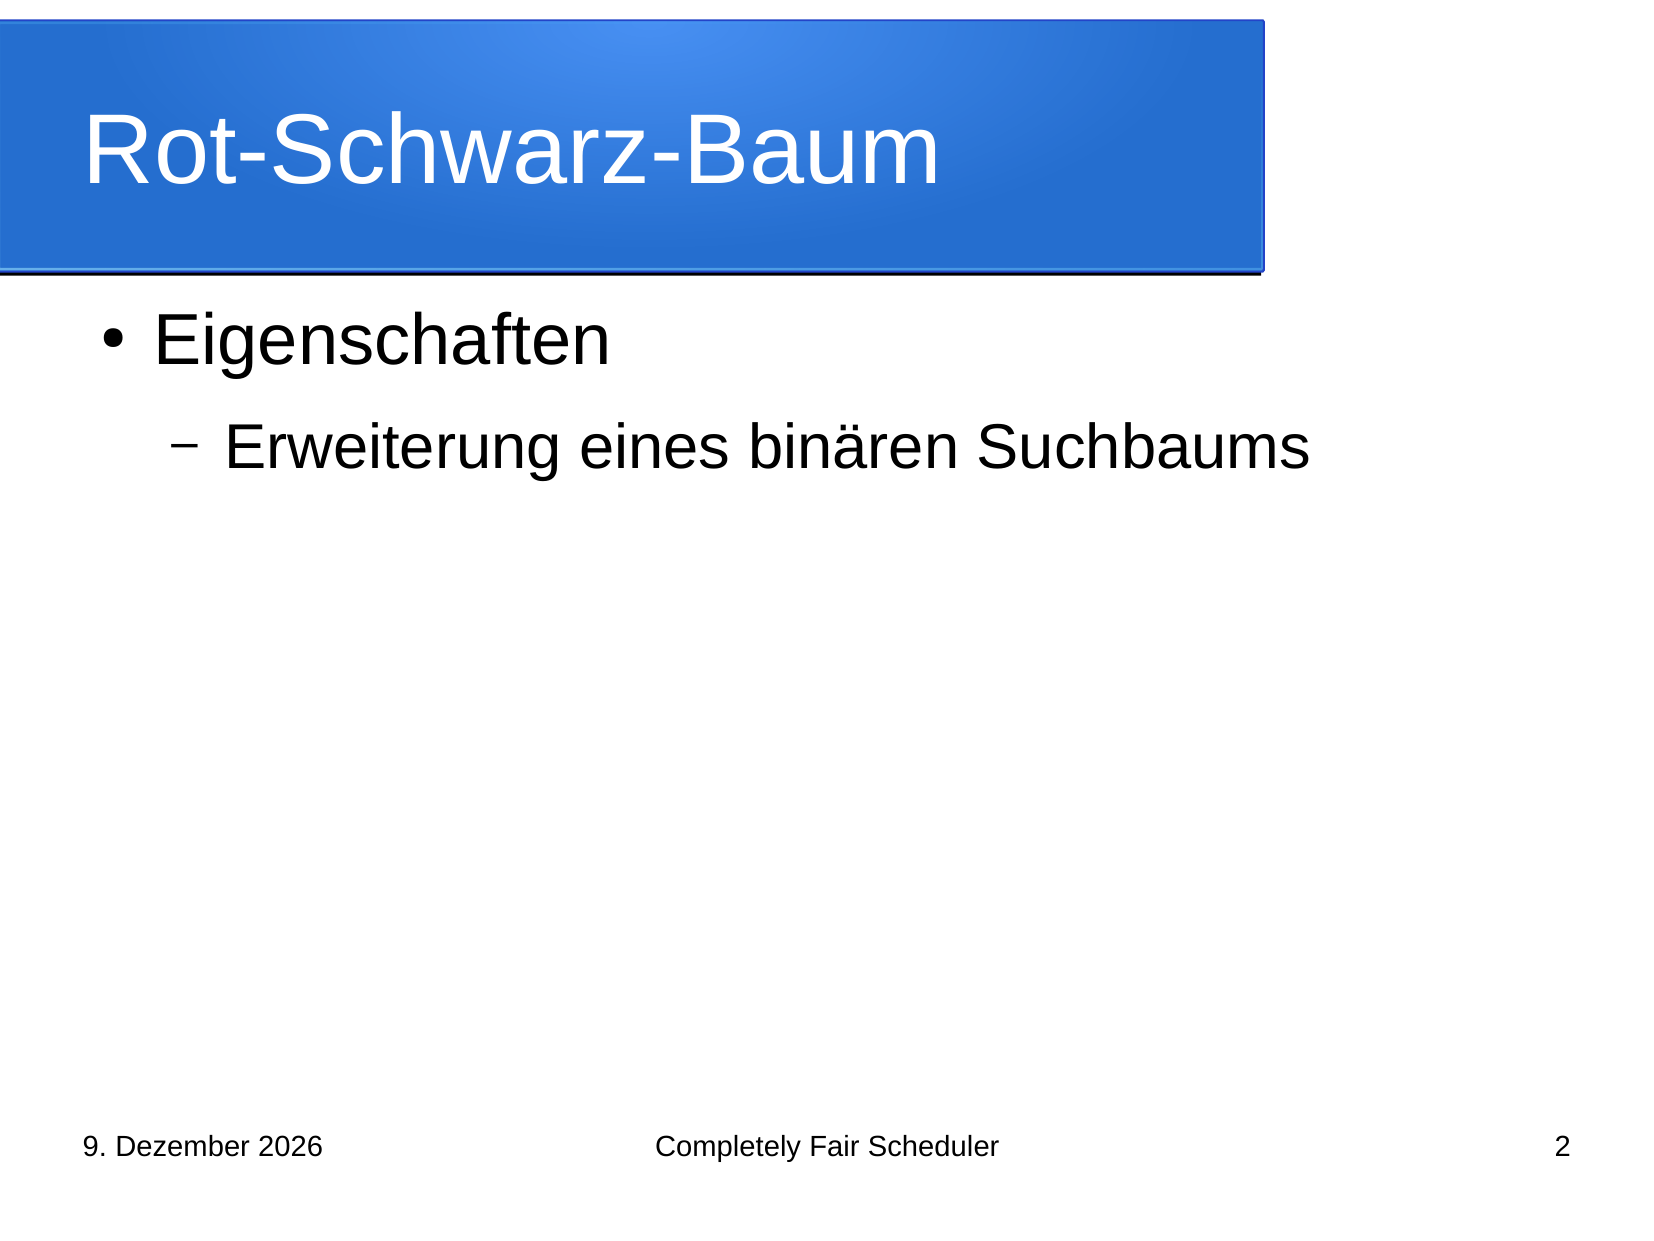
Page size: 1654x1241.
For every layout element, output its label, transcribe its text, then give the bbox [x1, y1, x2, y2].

list Eigenschaften Erweiterung eines binären Suchbaums [82, 299, 1571, 1019]
title Rot-Schwarz-Baum [82, 47, 1235, 252]
